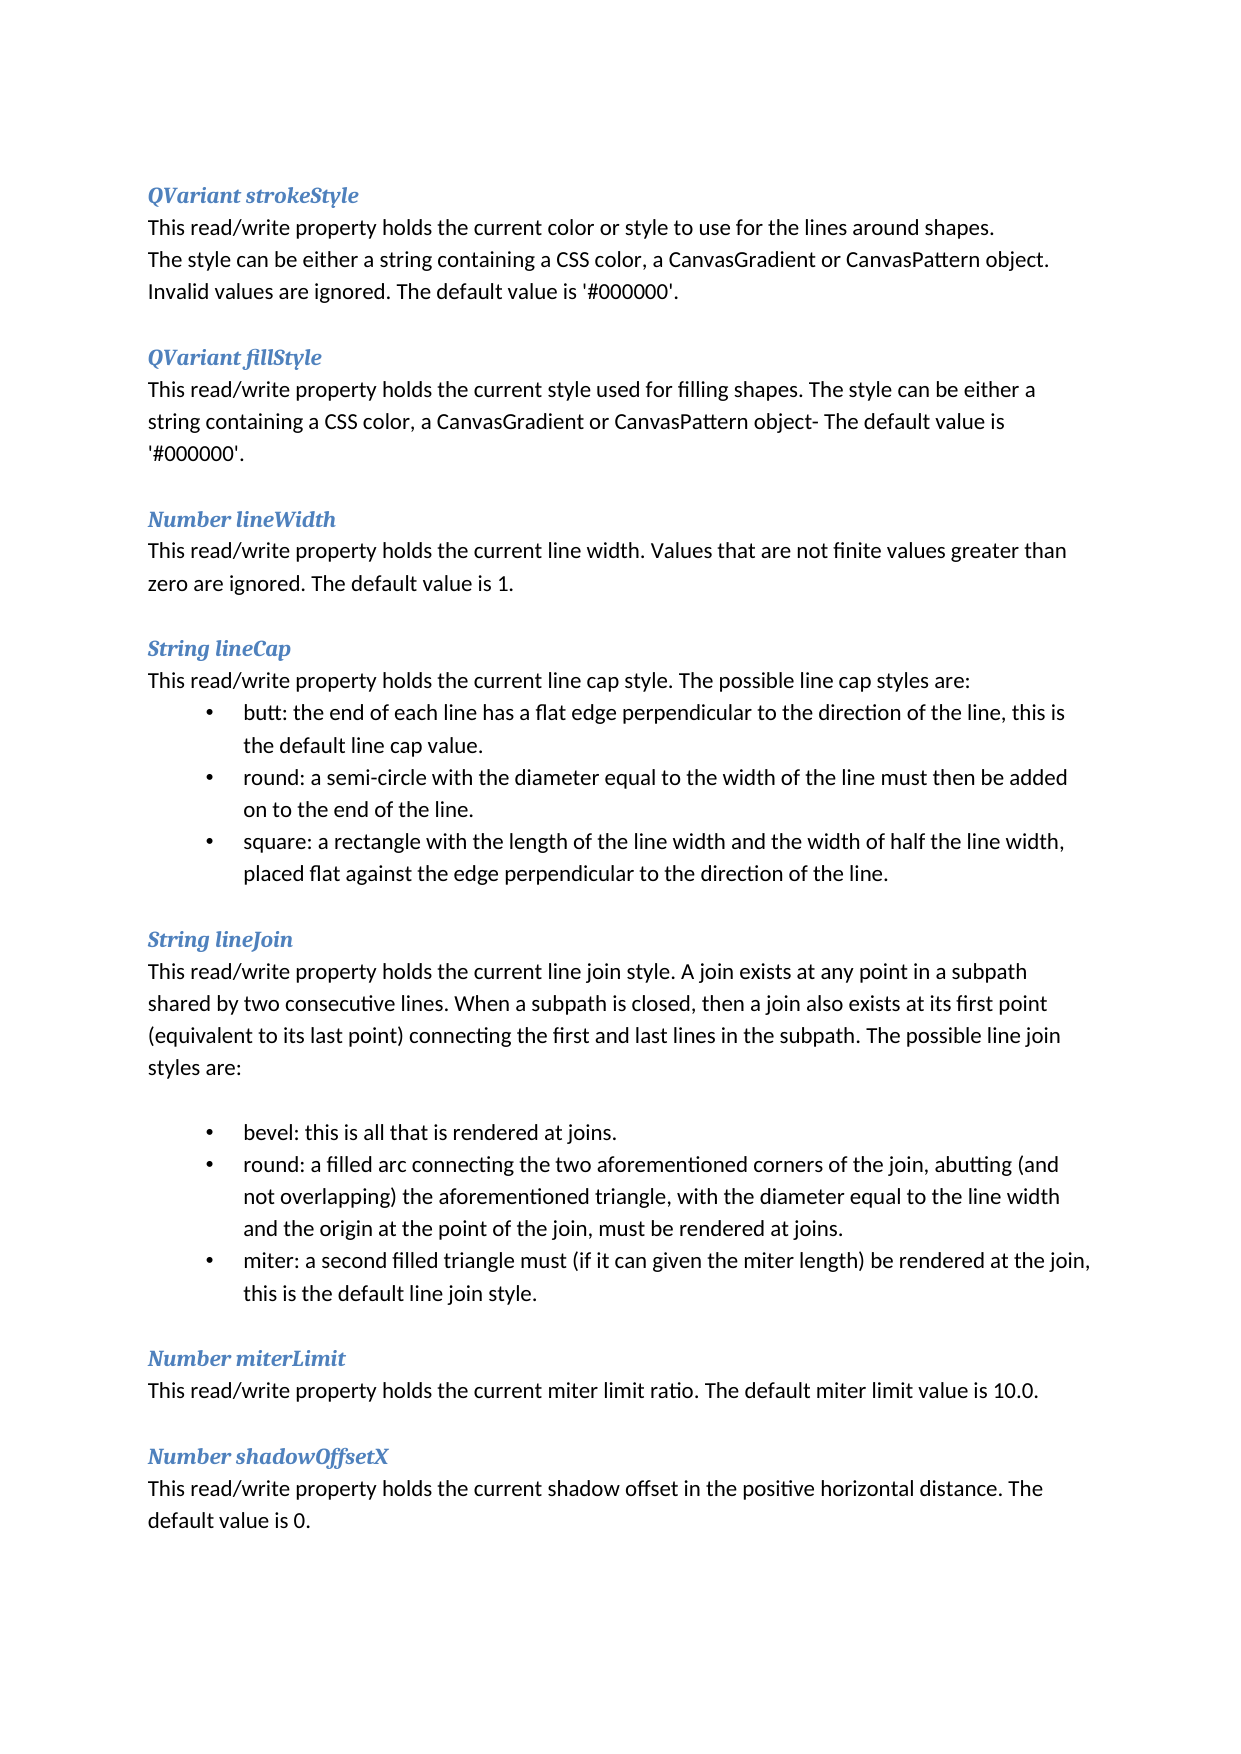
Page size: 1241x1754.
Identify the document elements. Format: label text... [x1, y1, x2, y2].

list round: a semi-circle with the diameter equal to the width of the line must then be added on to the end of the line. [206, 763, 1093, 823]
subtitle String lineJoin [148, 927, 1093, 953]
text The style can be either a string containing a CSS color, a CanvasGradient or CanvasPattern object. Invalid values are ignored. The default value is '#000000'. [148, 245, 1093, 305]
list round: a filled arc connecting the two aforementioned corners of the join, abutting (and not overlapping) the aforementioned triangle, with the diameter equal to the line width and the origin at the point of the join, must be rendered at joins. [206, 1150, 1093, 1242]
text This read/write property holds the current style used for filling shapes. The style can be either a string containing a CSS color, a CanvasGradient or CanvasPattern object- The default value is '#000000'. [148, 375, 1093, 467]
text This read/write property holds the current line join style. A join exists at any point in a subpath shared by two consecutive lines. When a subpath is closed, then a join also exists at its first point (equivalent to its last point) connecting the first and last lines in the subpath. The possible line join styles are: [148, 957, 1093, 1082]
list miter: a second filled triangle must (if it can given the miter length) be rendered at the join, this is the default line join style. [206, 1247, 1093, 1307]
text This read/write property holds the current shadow offset in the positive horizontal distance. The default value is 0. [148, 1474, 1093, 1534]
list square: a rectangle with the length of the line width and the width of half the line width, placed flat against the edge perpendicular to the direction of the line. [206, 827, 1093, 887]
list butt: the end of each line has a flat edge perpendicular to the direction of the line, this is the default line cap value. [206, 698, 1093, 759]
subtitle QVariant fillStyle [148, 344, 1093, 371]
text This read/write property holds the current line width. Values that are not finite values greater than zero are ignored. The default value is 1. [148, 537, 1093, 597]
subtitle Number miterLimit [148, 1346, 1093, 1372]
subtitle QVariant strokeStyle [148, 183, 1093, 209]
text This read/write property holds the current color or style to use for the lines around shapes. [148, 213, 1093, 241]
subtitle Number shadowOffsetX [148, 1444, 1093, 1470]
subtitle Number lineWidth [148, 506, 1093, 533]
text This read/write property holds the current line cap style. The possible line cap styles are: [148, 666, 1093, 694]
text This read/write property holds the current miter limit ratio. The default miter limit value is 10.0. [148, 1376, 1093, 1404]
subtitle String lineCap [148, 636, 1093, 662]
list bevel: this is all that is rendered at joins. [206, 1118, 1093, 1146]
